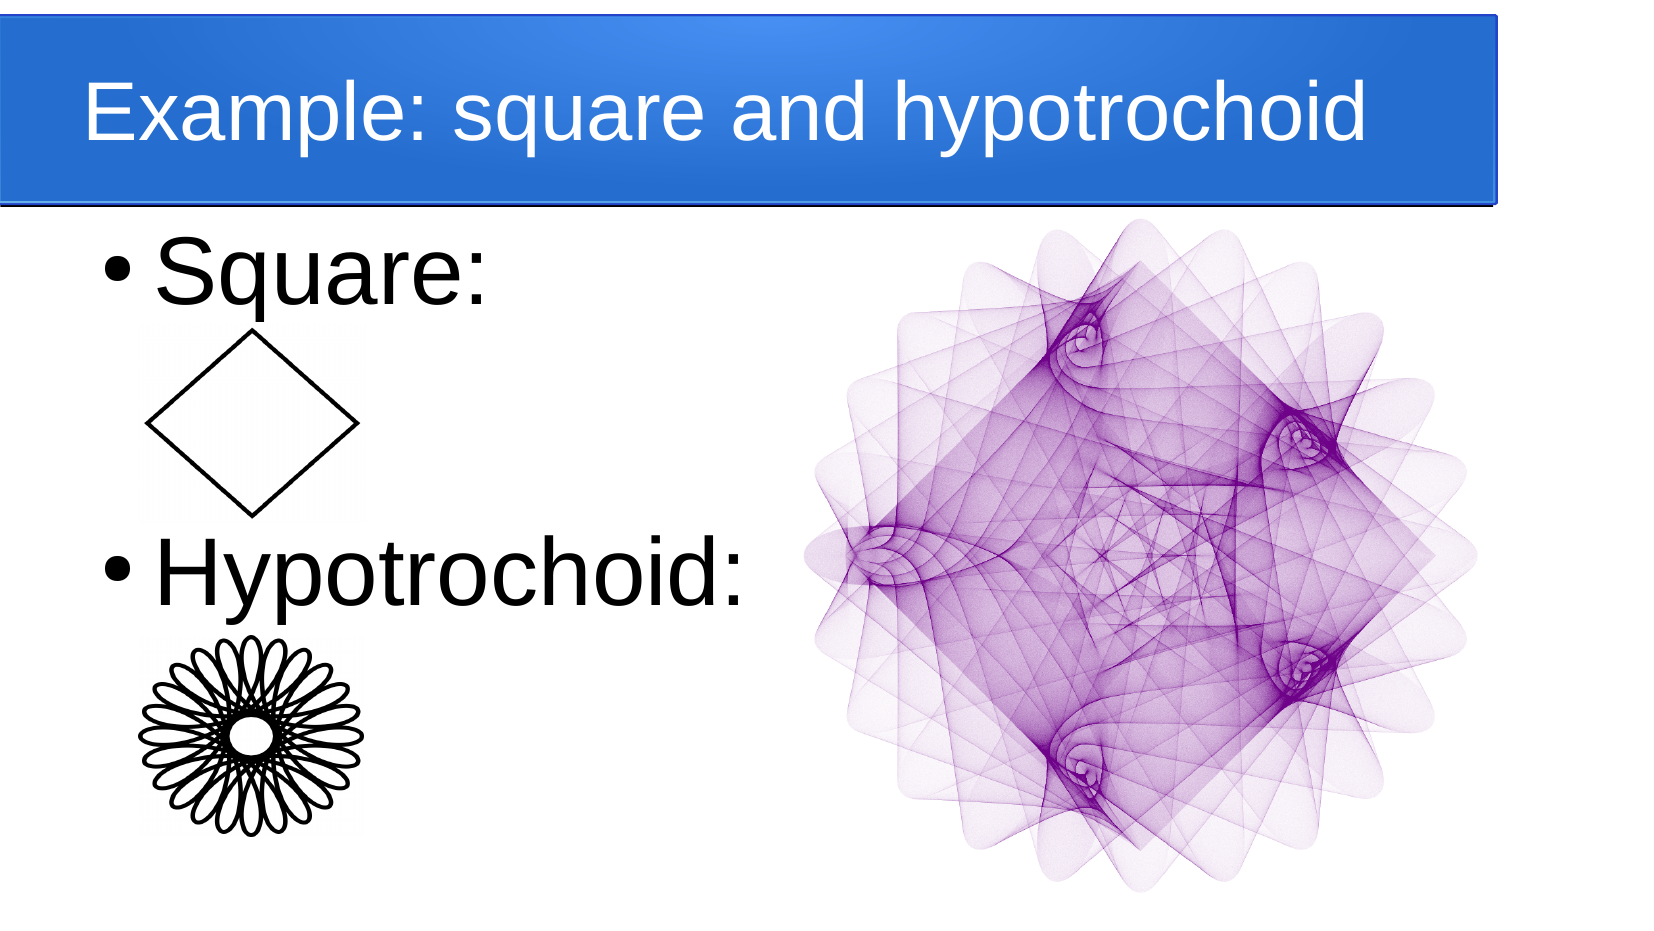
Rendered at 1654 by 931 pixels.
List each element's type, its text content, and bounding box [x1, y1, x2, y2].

picture [138, 322, 366, 524]
title Example: square and hypotrochoid [82, 35, 1411, 189]
list Square: Hypotrochoid: [82, 217, 802, 757]
picture [802, 217, 1478, 893]
picture [138, 635, 364, 837]
